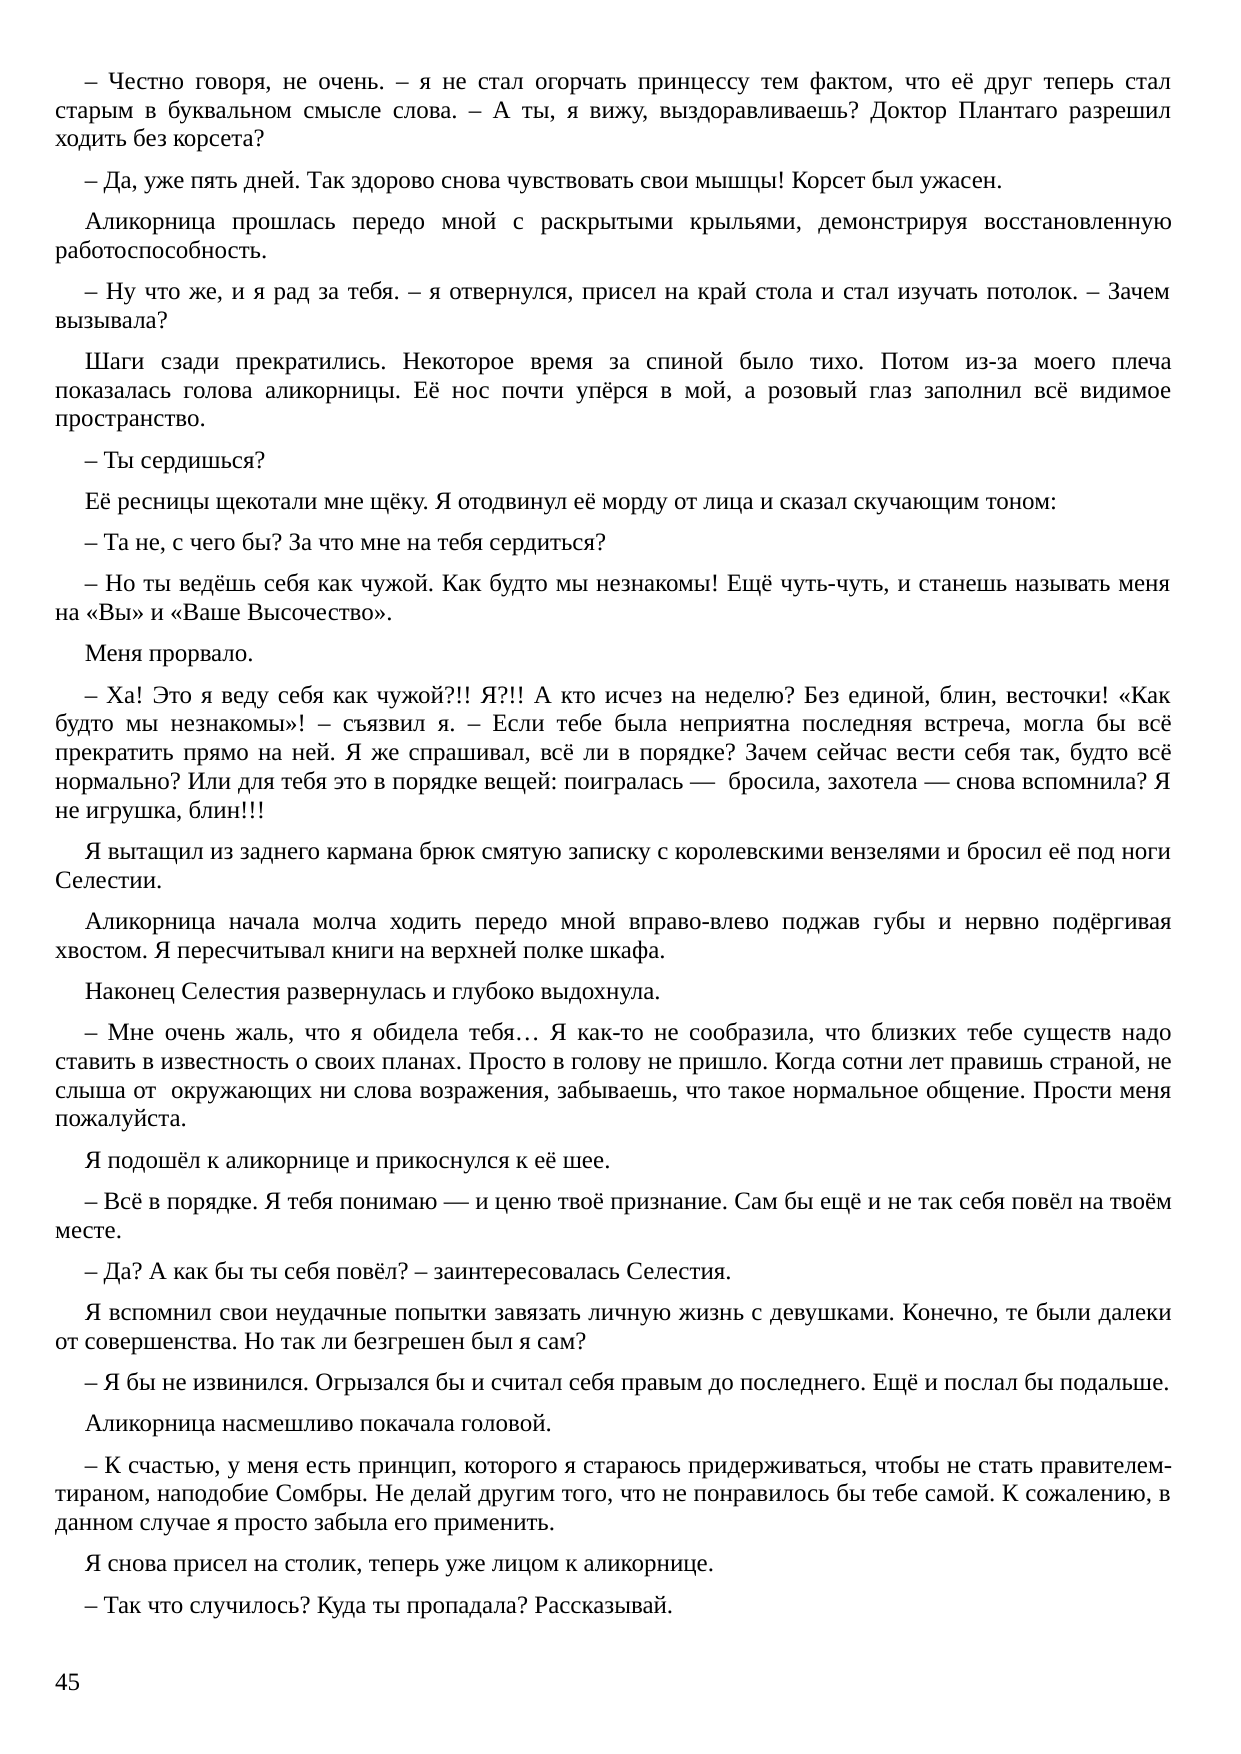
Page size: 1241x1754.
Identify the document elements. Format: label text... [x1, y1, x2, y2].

text Аликорница прошлась передо мной с раскрытыми крыльями, демонстрируя восстановленную работоспособность. [55, 206, 1173, 263]
text – Я бы не извинился. Огрызался бы и считал себя правым до последнего. Ещё и послал бы подальше. [55, 1367, 1173, 1396]
text Я снова присел на столик, теперь уже лицом к аликорнице. [55, 1548, 1173, 1577]
text Я подошёл к аликорнице и прикоснулся к её шее. [55, 1145, 1173, 1173]
text Её ресницы щекотали мне щёку. Я отодвинул её морду от лица и сказал скучающим тоном: [55, 486, 1173, 515]
text Наконец Селестия развернулась и глубоко выдохнула. [55, 976, 1173, 1005]
text – Но ты ведёшь себя как чужой. Как будто мы незнакомы! Ещё чуть-чуть, и станешь называть меня на «Вы» и «Ваше Высочество». [55, 568, 1173, 626]
text – Да? А как бы ты себя повёл? – заинтересовалась Селестия. [55, 1256, 1173, 1285]
text Я вытащил из заднего кармана брюк смятую записку с королевскими вензелями и бросил её под ноги Селестии. [55, 836, 1173, 893]
text Шаги сзади прекратились. Некоторое время за спиной было тихо. Потом из-за моего плеча показалась голова аликорницы. Её нос почти упёрся в мой, а розовый глаз заполнил всё видимое пространство. [55, 346, 1173, 432]
text Аликорница насмешливо покачала головой. [55, 1408, 1173, 1437]
text Аликорница начала молча ходить передо мной вправо-влево поджав губы и нервно подёргивая хвостом. Я пересчитывал книги на верхней полке шкафа. [55, 906, 1173, 963]
text – Мне очень жаль, что я обидела тебя… Я как-то не сообразила, что близких тебе существ надо ставить в известность о своих планах. Просто в голову не пришло. Когда сотни лет правишь страной, не слыша от окружающих ни слова возражения, забываешь, что такое нормальное общение. Прости меня пожалуйста. [55, 1017, 1173, 1132]
text Я вспомнил свои неудачные попытки завязать личную жизнь с девушками. Конечно, те были далеки от совершенства. Но так ли безгрешен был я сам? [55, 1297, 1173, 1355]
text – Да, уже пять дней. Так здорово снова чувствовать свои мышцы! Корсет был ужасен. [55, 165, 1173, 193]
text – Ну что же, и я рад за тебя. – я отвернулся, присел на край стола и стал изучать потолок. – Зачем вызывала? [55, 276, 1173, 333]
text – Ты сердишься? [55, 445, 1173, 473]
text – Всё в порядке. Я тебя понимаю — и ценю твоё признание. Сам бы ещё и не так себя повёл на твоём месте. [55, 1186, 1173, 1243]
text – Та не, с чего бы? За что мне на тебя сердиться? [55, 527, 1173, 556]
text – Ха! Это я веду себя как чужой?!! Я?!! А кто исчез на неделю? Без единой, блин, весточки! «Как будто мы незнакомы»! – съязвил я. – Если тебе была неприятна последняя встреча, могла бы всё прекратить прямо на ней. Я же спрашивал, всё ли в порядке? Зачем сейчас вести себя так, будто всё нормально? Или для тебя это в порядке вещей: поигралась — бросила, захотела — снова вспомнила? Я не игрушка, блин!!! [55, 680, 1173, 823]
text – К счастью, у меня есть принцип, которого я стараюсь придерживаться, чтобы не стать правителем-тираном, наподобие Сомбры. Не делай другим того, что не понравилось бы тебе самой. К сожалению, в данном случае я просто забыла его применить. [55, 1450, 1173, 1536]
text Меня прорвало. [55, 638, 1173, 667]
text – Честно говоря, не очень. – я не стал огорчать принцессу тем фактом, что её друг теперь стал старым в буквальном смысле слова. – А ты, я вижу, выздоравливаешь? Доктор Плантаго разрешил ходить без корсета? [55, 66, 1173, 152]
text – Так что случилось? Куда ты пропадала? Рассказывай. [55, 1590, 1173, 1618]
